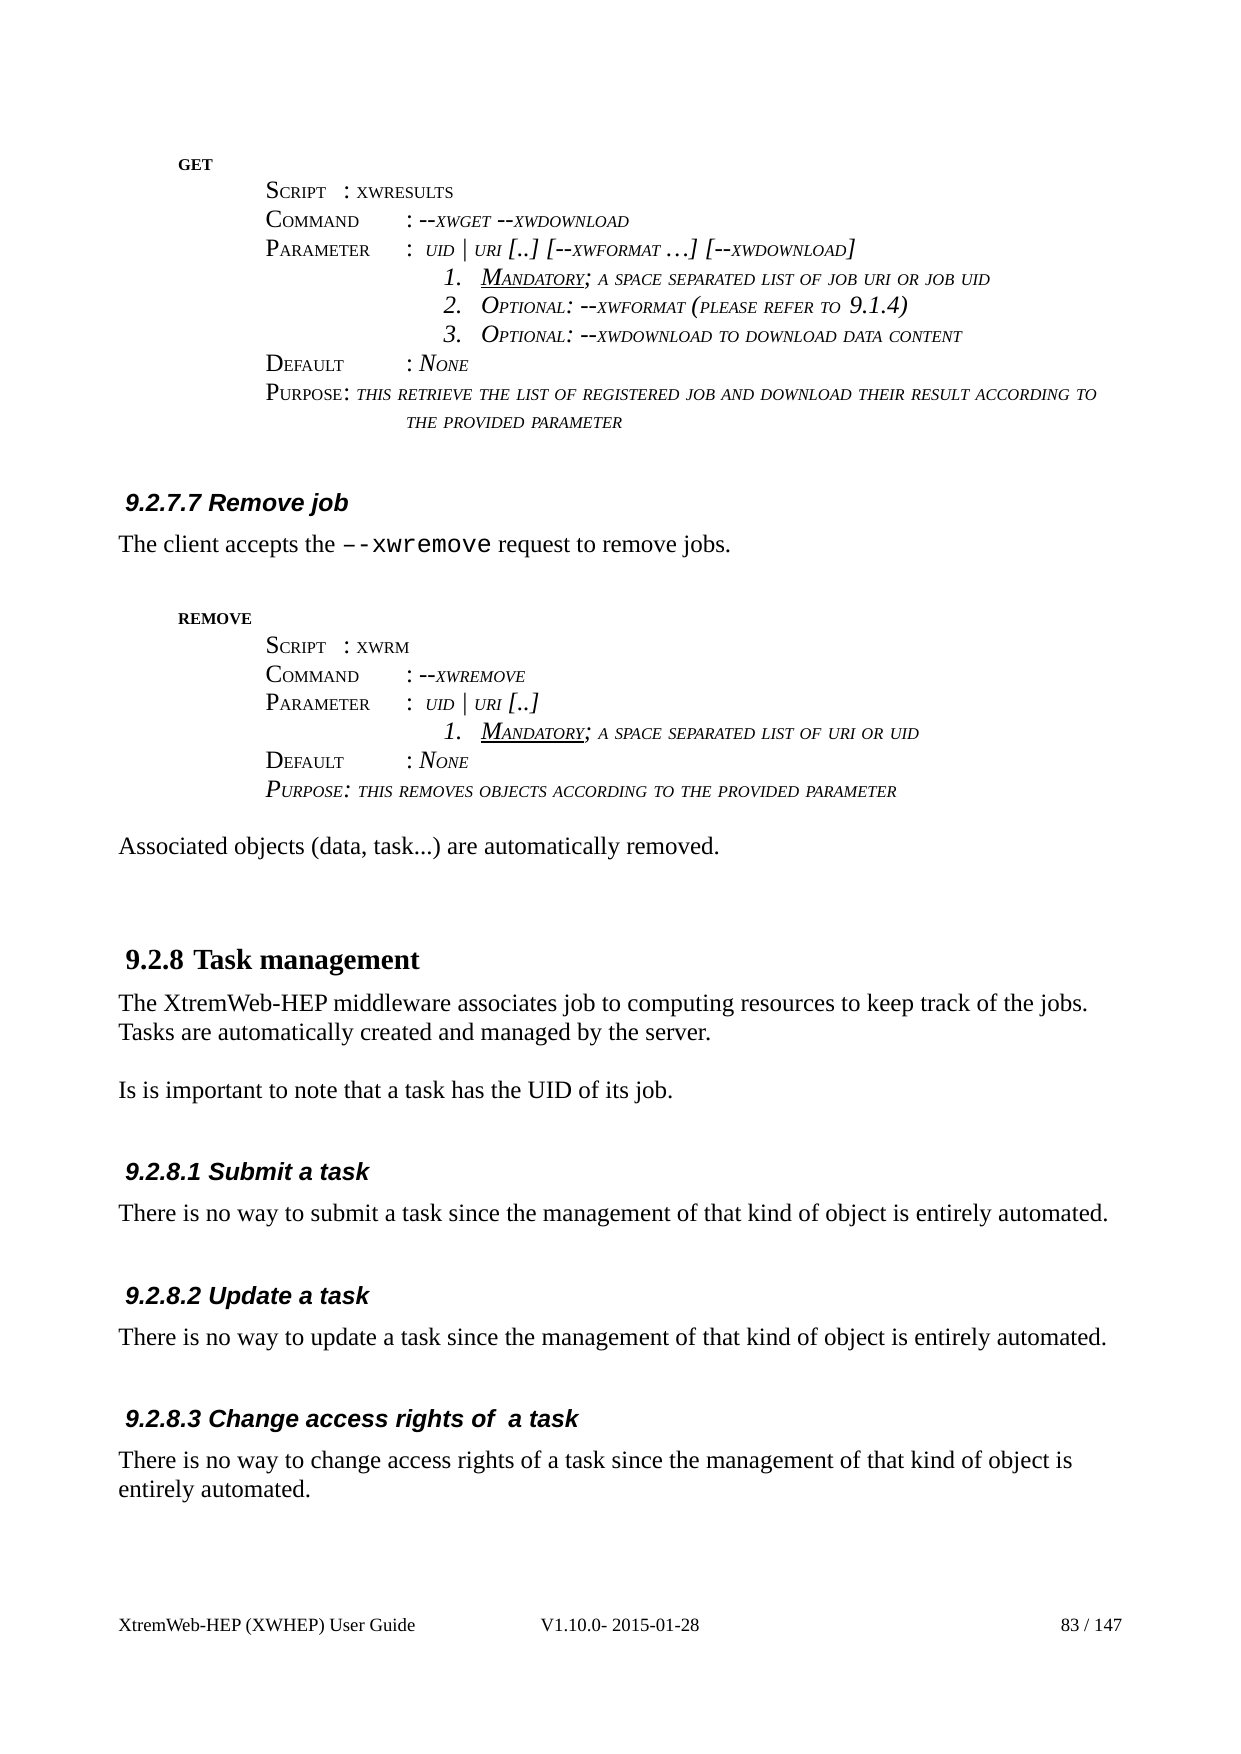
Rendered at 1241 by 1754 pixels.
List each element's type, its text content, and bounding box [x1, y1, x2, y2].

text Associated objects (data, task...) are automatically removed. [118, 831, 1122, 860]
text Purpose : this removes objects according to the provided parameter [265, 774, 1122, 802]
text Script : xwresults [265, 176, 1122, 204]
subtitle Remove job [118, 488, 1122, 517]
text Parameter : uid | uri [..] [265, 687, 1122, 716]
text Script : xwrm [265, 630, 1122, 659]
text Command : --xwremove [265, 659, 1122, 687]
text Is is important to note that a task has the UID of its job. [118, 1075, 1122, 1103]
list Mandatory; a space separated list of uri or uid [443, 716, 1122, 745]
text Default : None [265, 348, 1122, 377]
subtitle Task management [118, 942, 1122, 976]
text The client accepts the –-xwremove request to remove jobs. [118, 529, 1122, 560]
text There is no way to submit a task since the management of that kind of object is entirely automated. [118, 1198, 1122, 1227]
text get [178, 147, 1122, 176]
subtitle Submit a task [118, 1157, 1122, 1186]
text Command : --xwget --xwdownload [265, 204, 1122, 233]
text Default : None [265, 745, 1122, 774]
text remove [178, 601, 1122, 630]
subtitle Update a task [118, 1281, 1122, 1309]
text The XtremWeb-HEP middleware associates job to computing resources to keep track of the jobs. Tasks are automatically created and managed by the server. [118, 988, 1122, 1046]
text Parameter : uid | uri [..] [--xwformat …] [--xwdownload] [265, 233, 1122, 262]
text Purpose : this retrieve the list of registered job and download their result according to the provided parameter [265, 377, 1122, 434]
subtitle Change access rights of a task [118, 1404, 1122, 1433]
list Optional: --xwformat (please refer to 9.1.4) [443, 291, 1122, 319]
list Mandatory; a space separated list of job uri or job uid [443, 262, 1122, 291]
list Optional: --xwdownload to download data content [443, 319, 1122, 348]
text There is no way to change access rights of a task since the management of that kind of object is entirely automated. [118, 1445, 1122, 1503]
text There is no way to update a task since the management of that kind of object is entirely automated. [118, 1322, 1122, 1351]
